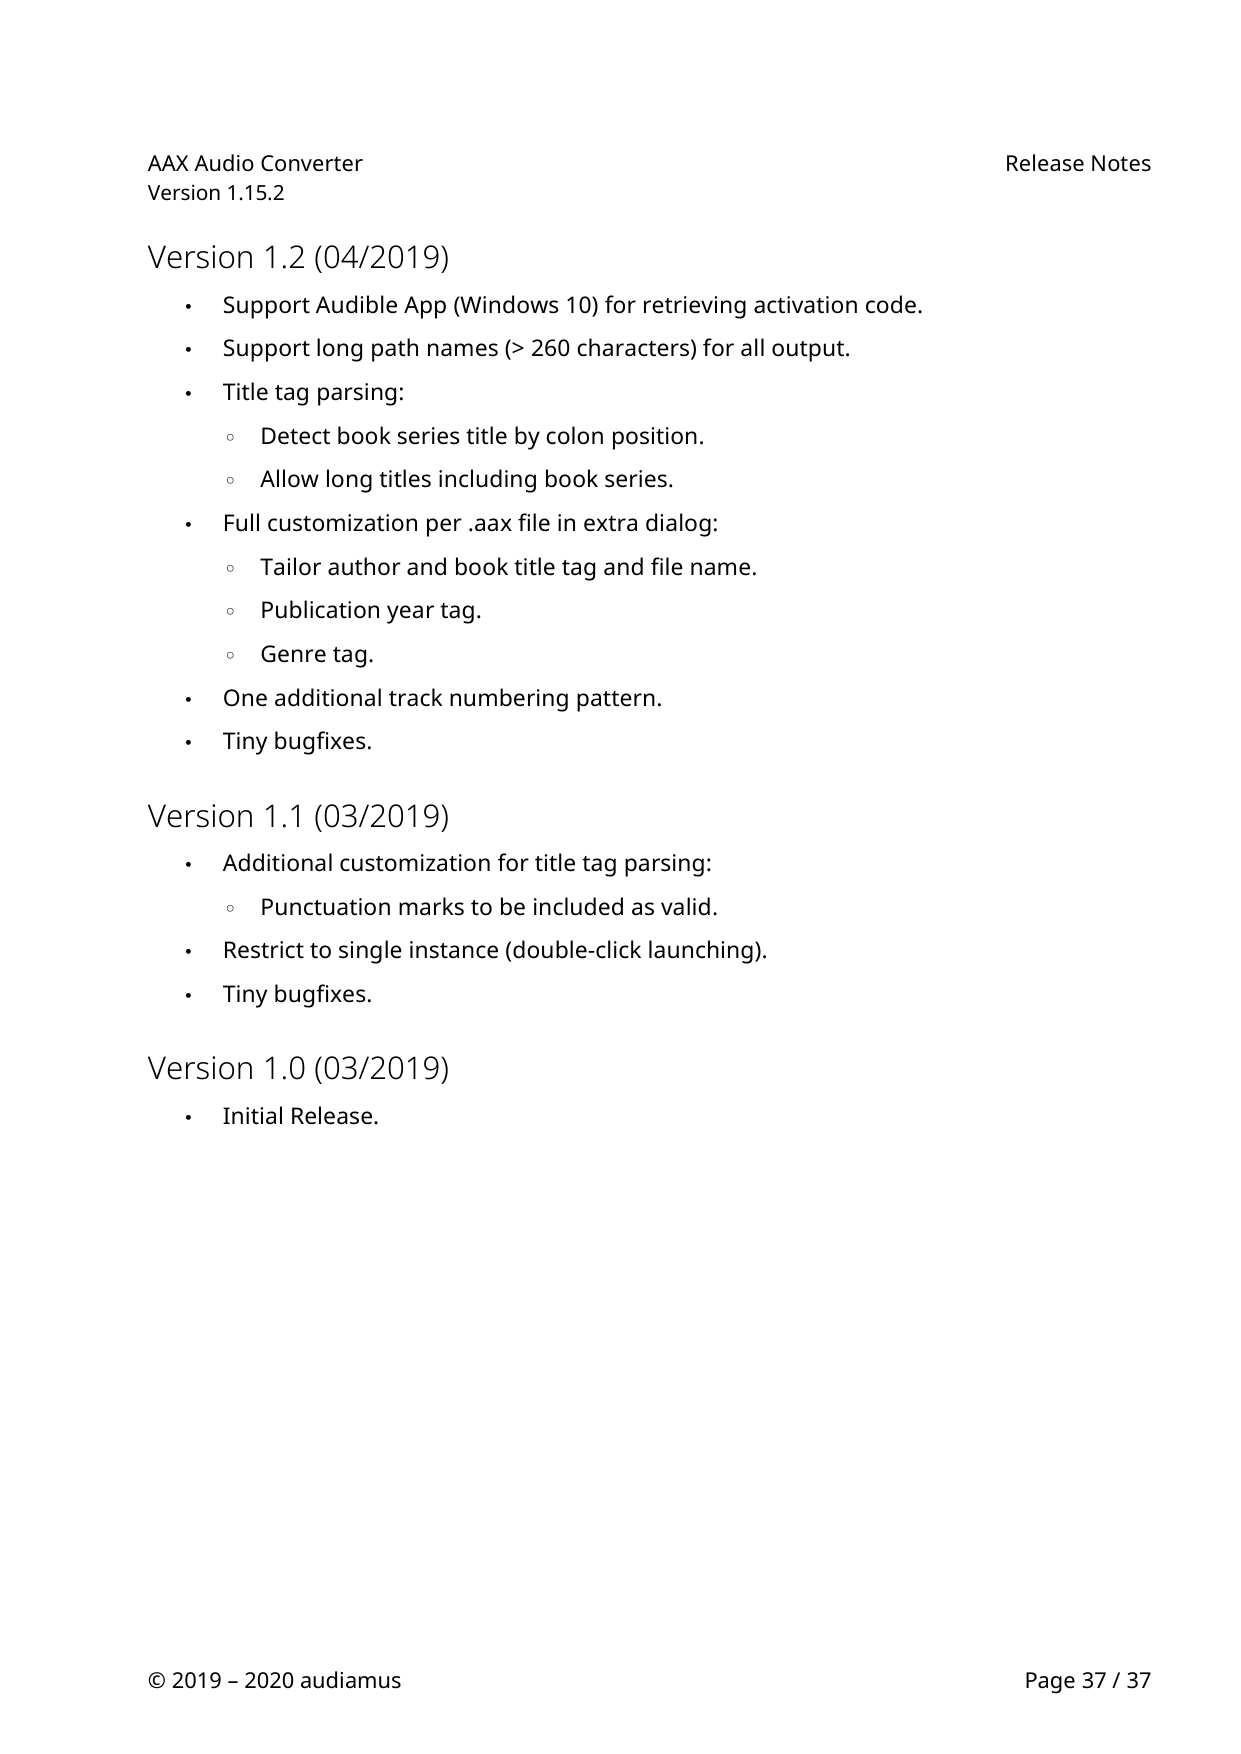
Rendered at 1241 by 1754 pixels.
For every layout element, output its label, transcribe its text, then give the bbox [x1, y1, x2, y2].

list Title tag parsing: [185, 376, 1152, 407]
list Full customization per .aax file in extra dialog: [185, 507, 1152, 538]
list Support long path names (> 260 characters) for all output. [185, 332, 1152, 363]
list Tailor author and book title tag and file name. [223, 551, 1152, 582]
list Tiny bugfixes. [185, 978, 1152, 1009]
list Support Audible App (Windows 10) for retrieving activation code. [185, 289, 1152, 320]
list Allow long titles including book series. [223, 463, 1152, 494]
list Genre tag. [223, 638, 1152, 669]
subtitle Version 1.2 (04/2019) [148, 235, 1152, 278]
list Detect book series title by colon position. [223, 419, 1152, 451]
list Additional customization for title tag parsing: [185, 847, 1152, 878]
list Restrict to single instance (double-click launching). [185, 934, 1152, 965]
list Initial Release. [185, 1099, 1152, 1131]
list Punctuation marks to be included as valid. [223, 891, 1152, 922]
subtitle Version 1.1 (03/2019) [148, 793, 1152, 836]
list Tiny bugfixes. [185, 725, 1152, 756]
list One additional track numbering pattern. [185, 681, 1152, 713]
subtitle Version 1.0 (03/2019) [148, 1046, 1152, 1089]
list Publication year tag. [223, 594, 1152, 625]
